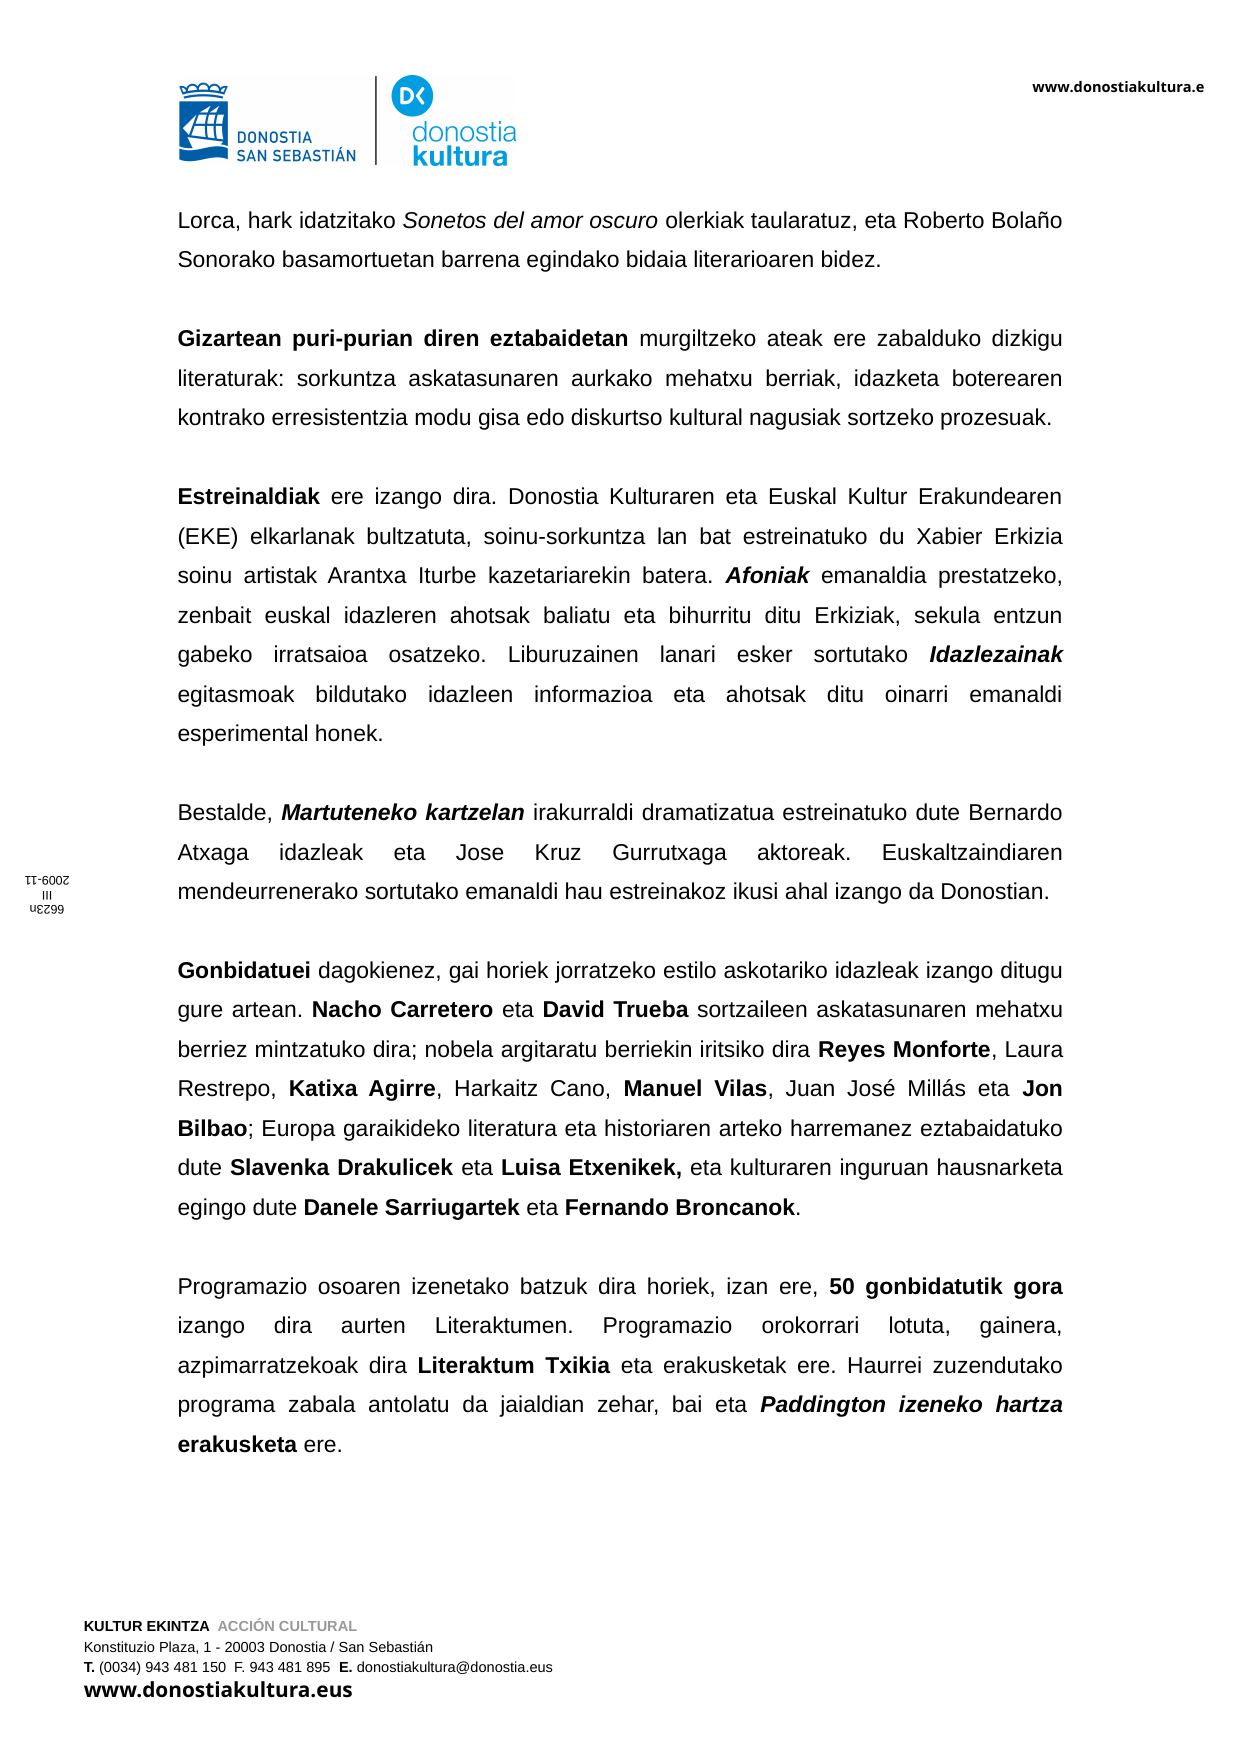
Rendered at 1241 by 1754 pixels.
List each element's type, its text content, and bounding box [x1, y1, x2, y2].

text Lorca, hark idatzitako Sonetos del amor oscuro olerkiak taularatuz, eta Roberto Bolaño Sonorako basamortuetan barrena egindako bidaia literarioaren bidez. [177, 207, 1063, 273]
picture [401, 88, 413, 104]
text Gonbidatuei dagokienez, gai horiek jorratzeko estilo askotariko idazleak izango ditugu gure artean. Nacho Carretero eta David Trueba sortzaileen askatasunaren mehatxu berriez mintzatuko dira; nobela argitaratu berriekin iritsiko dira Reyes Monforte, Laura Restrepo, Katixa Agirre, Harkaitz Cano, Manuel Vilas, Juan José Millás eta Jon Bilbao; Europa garaikideko literatura eta historiaren arteko harremanez eztabaidatuko dute Slavenka Drakulicek eta Luisa Etxenikek, eta kulturaren inguruan hausnarketa egingo dute Danele Sarriugartek eta Fernando Broncanok. [177, 957, 1063, 1220]
picture [417, 88, 423, 104]
picture [179, 75, 517, 166]
text Programazio osoaren izenetako batzuk dira horiek, izan ere, 50 gonbidatutik gora izango dira aurten Literaktumen. Programazio orokorrari lotuta, gainera, azpimarratzekoak dira Literaktum Txikia eta erakusketak ere. Haurrei zuzendutako programa zabala antolatu da jaialdian zehar, bai eta Paddington izeneko hartza erakusketa ere. [177, 1273, 1063, 1457]
text Bestalde, Martuteneko kartzelan irakurraldi dramatizatua estreinatuko dute Bernardo Atxaga idazleak eta Jose Kruz Gurrutxaga aktoreak. Euskaltzaindiaren mendeurrenerako sortutako emanaldi hau estreinakoz ikusi ahal izango da Donostian. [177, 799, 1063, 904]
text Estreinaldiak ere izango dira. Donostia Kulturaren eta Euskal Kultur Erakundearen (EKE) elkarlanak bultzatuta, soinu-sorkuntza lan bat estreinatuko du Xabier Erkizia soinu artistak Arantxa Iturbe kazetariarekin batera. Afoniak emanaldia prestatzeko, zenbait euskal idazleren ahotsak baliatu eta bihurritu ditu Erkiziak, sekula entzun gabeko irratsaioa osatzeko. Liburuzainen lanari esker sortutako Idazlezainak egitasmoak bildutako idazleen informazioa eta ahotsak ditu oinarri emanaldi esperimental honek. [177, 483, 1063, 746]
text Gizartean puri-purian diren eztabaidetan murgiltzeko ateak ere zabalduko dizkigu literaturak: sorkuntza askatasunaren aurkako mehatxu berriak, idazketa boterearen kontrako erresistentzia modu gisa edo diskurtso kultural nagusiak sortzeko prozesuak. [177, 325, 1063, 431]
